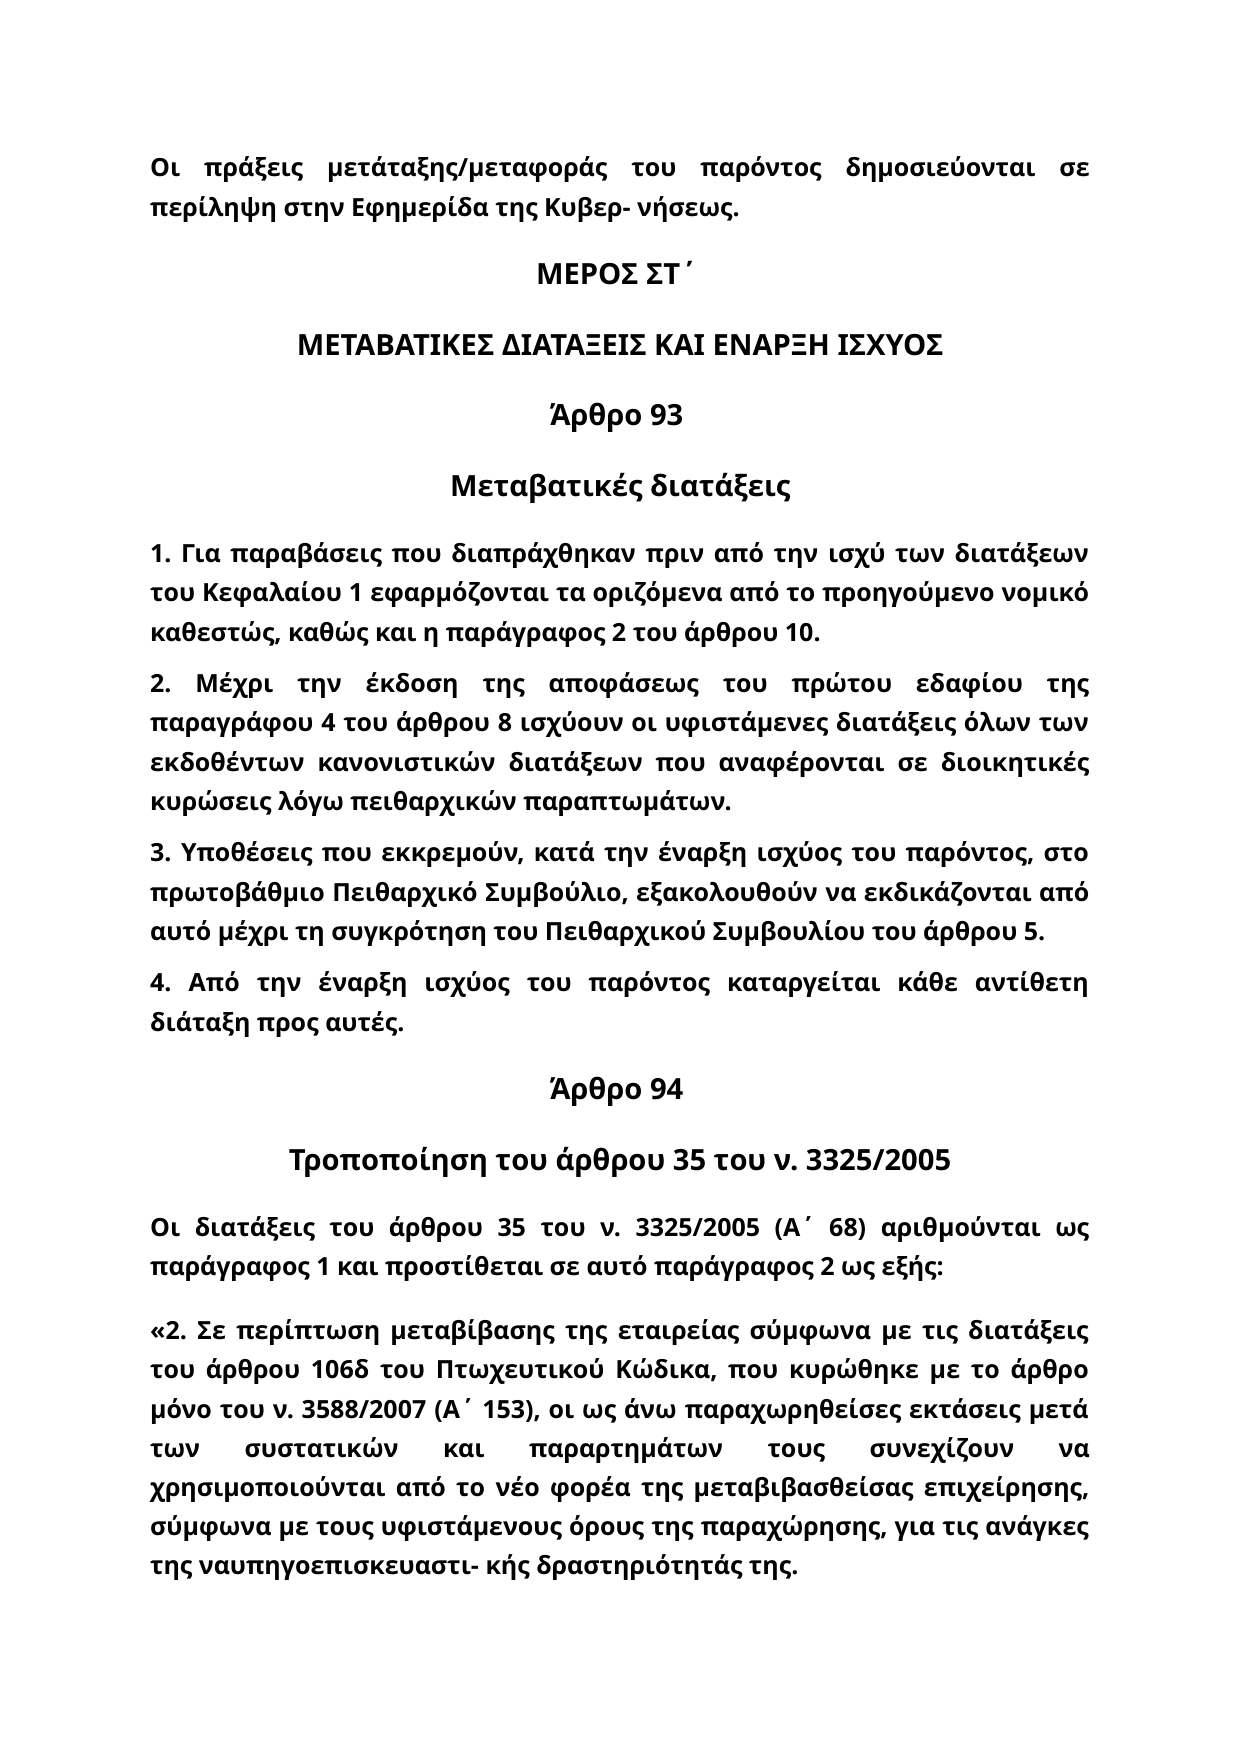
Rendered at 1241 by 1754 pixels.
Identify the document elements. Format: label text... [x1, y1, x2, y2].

text 2. Μέχρι την έκδοση της αποφάσεως του πρώτου εδαφίου της παραγράφου 4 του άρθρου 8 ισχύουν οι υφιστάμενες διατάξεις όλων των εκδοθέντων κανονιστικών διατάξεων που αναφέρονται σε διοικητικές κυρώσεις λόγω πειθαρχικών παραπτωμάτων. [150, 666, 1090, 817]
subtitle Άρθρο 93 [150, 394, 1090, 434]
text Οι διατάξεις του άρθρου 35 του ν. 3325/2005 (Α΄ 68) αριθμούνται ως παράγραφος 1 και προστίθεται σε αυτό παράγραφος 2 ως εξής: [150, 1209, 1090, 1283]
text 4. Από την έναρξη ισχύος του παρόντος καταργείται κάθε αντίθετη διάταξη προς αυτές. [150, 965, 1090, 1038]
text 1. Για παραβάσεις που διαπράχθηκαν πριν από την ισχύ των διατάξεων του Κεφαλαίου 1 εφαρμόζονται τα οριζόμενα από το προηγούμενο νομικό καθεστώς, καθώς και η παράγραφος 2 του άρθρου 10. [150, 536, 1090, 648]
subtitle Άρθρο 94 [150, 1068, 1090, 1108]
text 3. Υποθέσεις που εκκρεμούν, κατά την έναρξη ισχύος του παρόντος, στο πρωτοβάθμιο Πειθαρχικό Συμβούλιο, εξακολουθούν να εκδικάζονται από αυτό μέχρι τη συγκρότηση του Πειθαρχικού Συμβουλίου του άρθρου 5. [150, 835, 1090, 947]
text Οι πράξεις μετάταξης/μεταφοράς του παρόντος δημοσιεύονται σε περίληψη στην Εφημερίδα της Κυβερ- νήσεως. [150, 150, 1090, 223]
subtitle Μεταβατικές διατάξεις [150, 465, 1090, 505]
subtitle ΜΕΤΑΒΑΤΙΚΕΣ ΔΙΑΤΑΞΕΙΣ ΚΑΙ ΕΝΑΡΞΗ ΙΣΧΥΟΣ [150, 324, 1090, 364]
subtitle ΜΕΡΟΣ ΣΤ΄ [150, 253, 1090, 293]
text «2. Σε περίπτωση μεταβίβασης της εταιρείας σύμφωνα με τις διατάξεις του άρθρου 106δ του Πτωχευτικού Κώδικα, που κυρώθηκε με το άρθρο μόνο του ν. 3588/2007 (Α΄ 153), οι ως άνω παραχωρηθείσες εκτάσεις μετά των συστατικών και παραρτημάτων τους συνεχίζουν να χρησιμοποιούνται από το νέο φορέα της μεταβιβασθείσας επιχείρησης, σύμφωνα με τους υφιστάμενους όρους της παραχώρησης, για τις ανάγκες της ναυπηγοεπισκευαστι- κής δραστηριότητάς της. [150, 1313, 1090, 1582]
subtitle Τροποποίηση του άρθρου 35 του ν. 3325/2005 [150, 1139, 1090, 1179]
